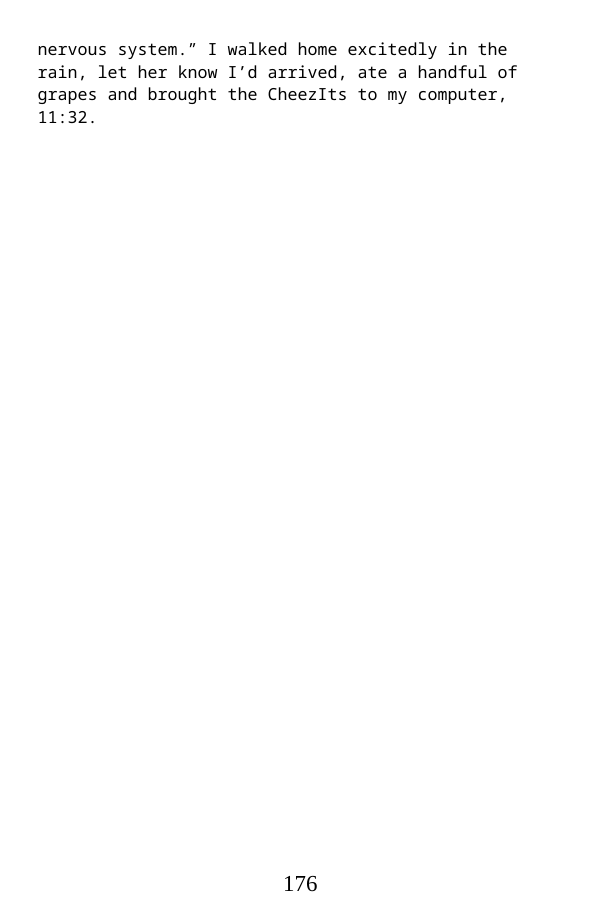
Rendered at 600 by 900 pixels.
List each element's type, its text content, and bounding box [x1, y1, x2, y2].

text nervous system.” I walked home excitedly in the rain, let her know I’d arrived, ate a handful of grapes and brought the CheezIts to my computer, 11:32. [37, 37, 562, 128]
